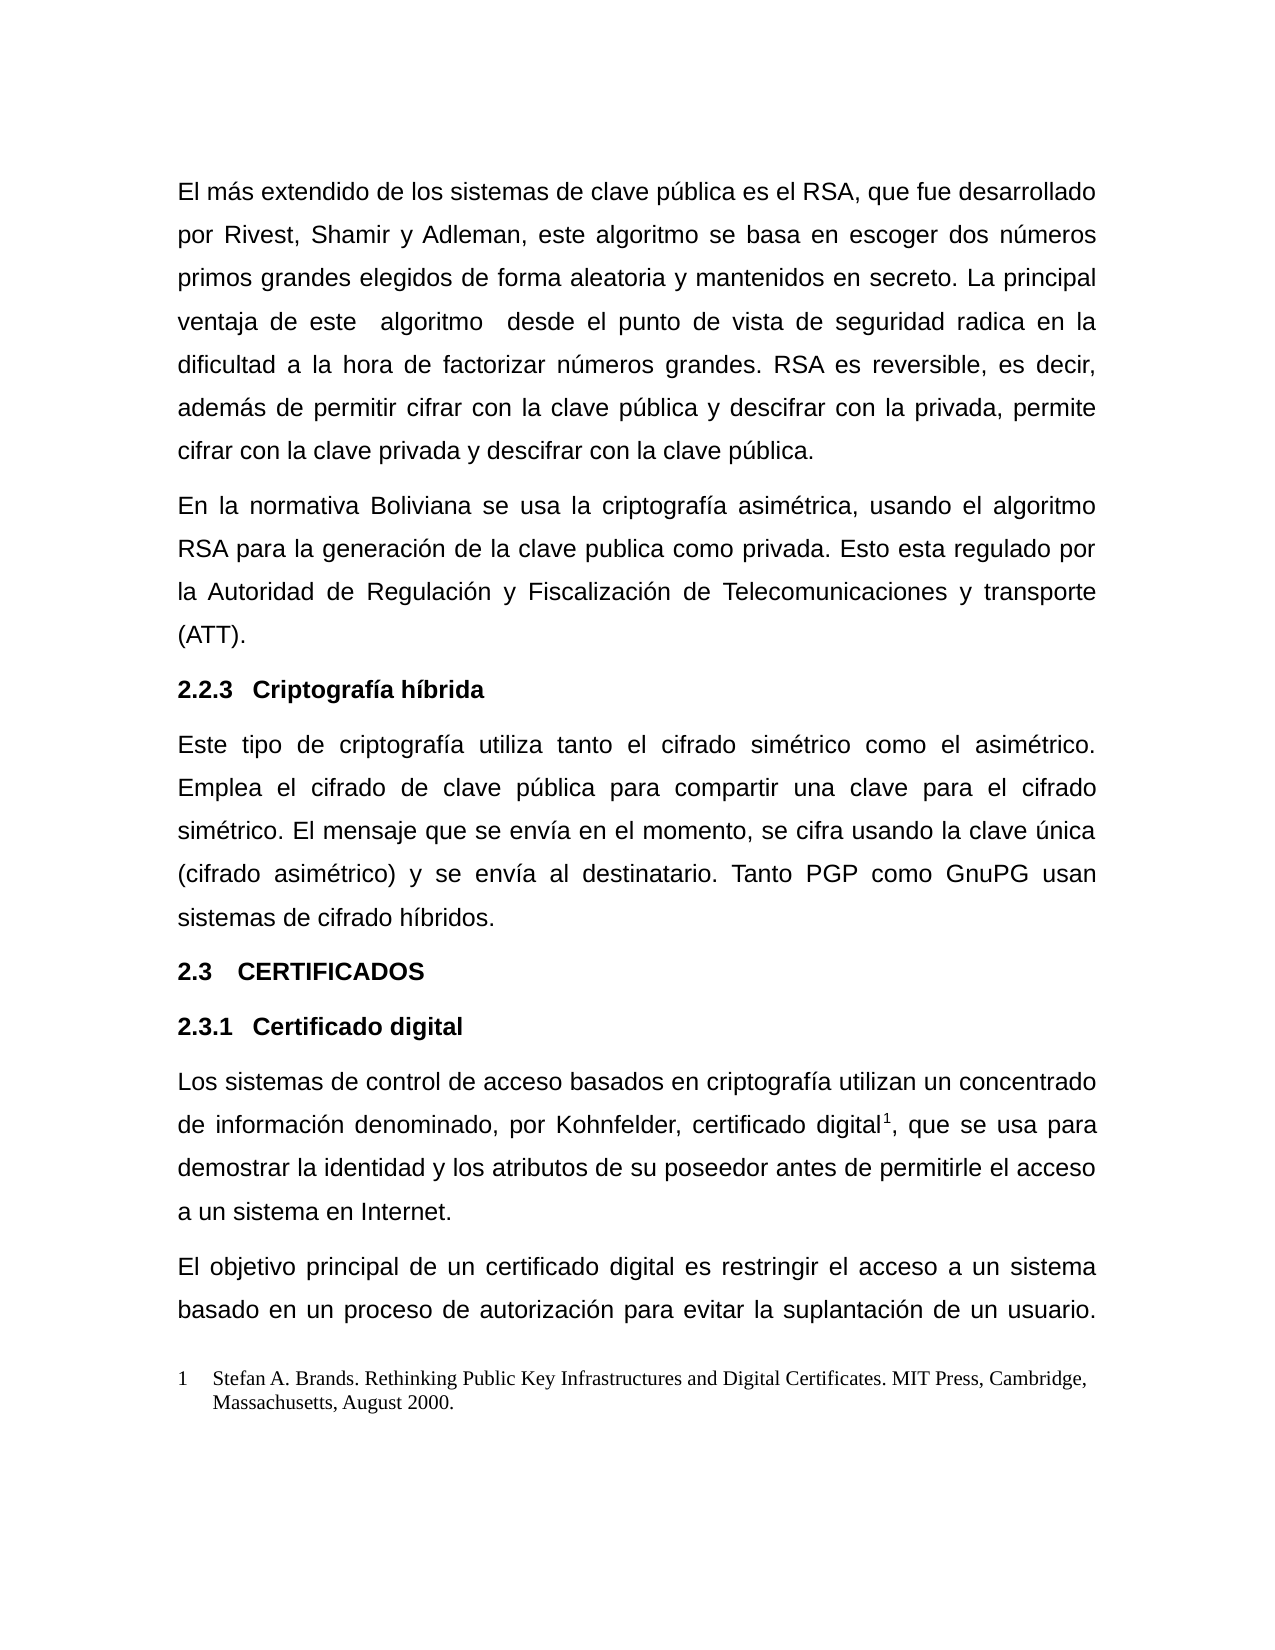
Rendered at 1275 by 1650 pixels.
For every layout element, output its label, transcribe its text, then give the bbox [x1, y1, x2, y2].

text Este tipo de criptografía utiliza tanto el cifrado simétrico como el asimétrico. Emplea el cifrado de clave pública para compartir una clave para el cifrado simétrico. El mensaje que se envía en el momento, se cifra usando la clave única (cifrado asimétrico) y se envía al destinatario. Tanto PGP como GnuPG usan sistemas de cifrado híbridos. [177, 730, 1098, 931]
subtitle Certificado digital [177, 1012, 1098, 1041]
text En la normativa Boliviana se usa la criptografía asimétrica, usando el algoritmo RSA para la generación de la clave publica como privada. Esto esta regulado por la Autoridad de Regulación y Fiscalización de Telecomunicaciones y transporte (ATT). [177, 491, 1098, 649]
text Stefan A. Brands. Rethinking Public Key Infrastructures and Digital Certificates. MIT Press, Cambridge, Massachusetts, August 2000. [177, 1366, 1098, 1414]
subtitle CERTIFICADOS [177, 957, 1098, 986]
text Los sistemas de control de acceso basados en criptografía utilizan un concentrado de información denominado, por Kohnfelder, certificado digital, que se usa para demostrar la identidad y los atributos de su poseedor antes de permitirle el acceso a un sistema en Internet. [177, 1067, 1098, 1225]
text El más extendido de los sistemas de clave pública es el RSA, que fue desarrollado por Rivest, Shamir y Adleman, este algoritmo se basa en escoger dos números primos grandes elegidos de forma aleatoria y mantenidos en secreto. La principal ventaja de este algoritmo desde el punto de vista de seguridad radica en la dificultad a la hora de factorizar números grandes. RSA es reversible, es decir, además de permitir cifrar con la clave pública y descifrar con la privada, permite cifrar con la clave privada y descifrar con la clave pública. [177, 177, 1098, 465]
subtitle Criptografía híbrida [177, 675, 1098, 704]
text El objetivo principal de un certificado digital es restringir el acceso a un sistema basado en un proceso de autorización para evitar la suplantación de un usuario. [177, 1251, 1098, 1323]
